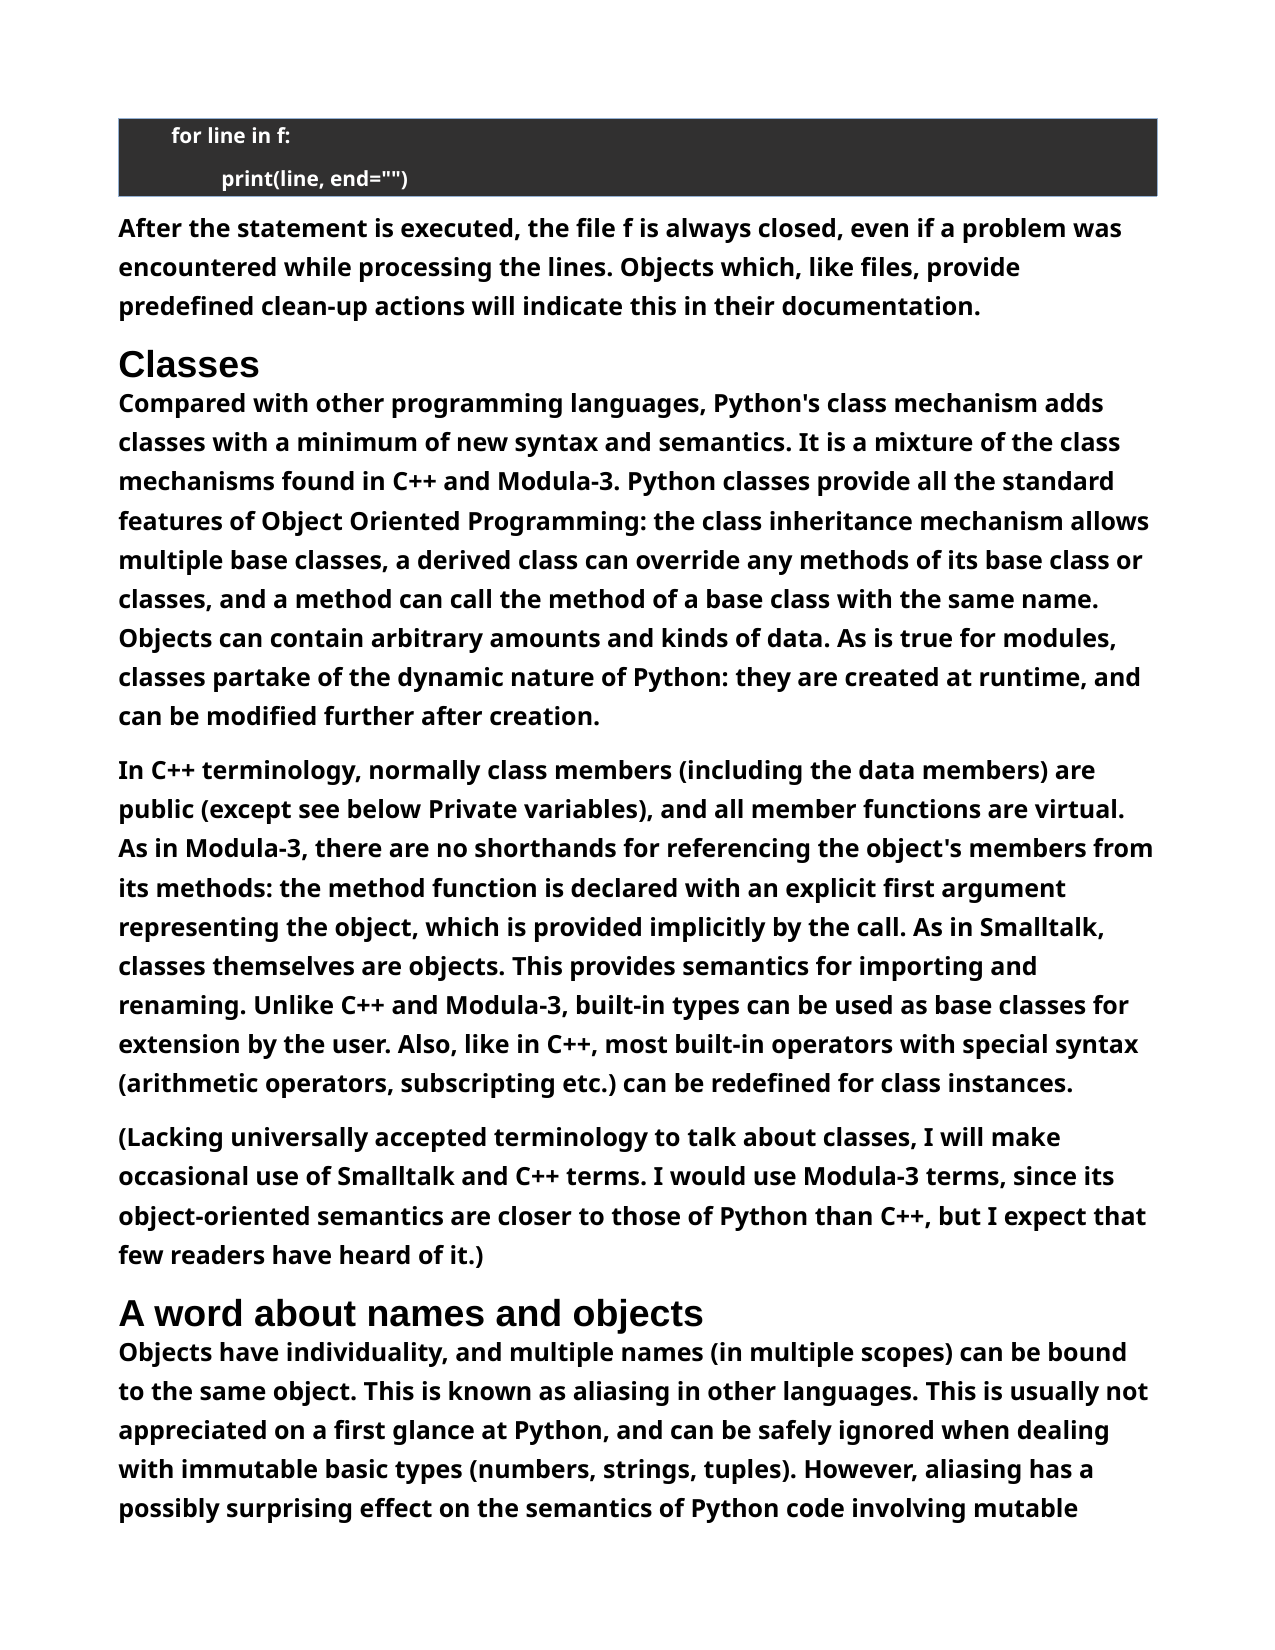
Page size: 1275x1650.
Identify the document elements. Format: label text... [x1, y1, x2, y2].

text print(line, end="") [119, 161, 1157, 196]
subtitle Classes [118, 342, 1157, 386]
subtitle A word about names and objects [118, 1291, 1157, 1334]
text Objects have individuality, and multiple names (in multiple scopes) can be bound to the same object. This is known as aliasing in other languages. This is usually not appreciated on a first glance at Python, and can be safely ignored when dealing with immutable basic types (numbers, strings, tuples). However, aliasing has a possibly surprising effect on the semantics of Python code involving mutable [118, 1334, 1157, 1525]
text After the statement is executed, the file f is always closed, even if a problem was encountered while processing the lines. Objects which, like files, provide predefined clean-up actions will indicate this in their documentation. [118, 210, 1157, 323]
text for line in f: [119, 119, 1157, 150]
text In C++ terminology, normally class members (including the data members) are public (except see below Private variables), and all member functions are virtual. As in Modula-3, there are no shorthands for referencing the object's members from its methods: the method function is declared with an explicit first argument representing the object, which is provided implicitly by the call. As in Smalltalk, classes themselves are objects. This provides semantics for importing and renaming. Unlike C++ and Modula-3, built-in types can be used as base classes for extension by the user. Also, like in C++, most built-in operators with special syntax (arithmetic operators, subscripting etc.) can be redefined for class instances. [118, 753, 1157, 1100]
text Compared with other programming languages, Python's class mechanism adds classes with a minimum of new syntax and semantics. It is a mixture of the class mechanisms found in C++ and Modula-3. Python classes provide all the standard features of Object Oriented Programming: the class inheritance mechanism allows multiple base classes, a derived class can override any methods of its base class or classes, and a method can call the method of a base class with the same name. Objects can contain arbitrary amounts and kinds of data. As is true for modules, classes partake of the dynamic nature of Python: they are created at runtime, and can be modified further after creation. [118, 386, 1157, 733]
text (Lacking universally accepted terminology to talk about classes, I will make occasional use of Smalltalk and C++ terms. I would use Modula-3 terms, since its object-oriented semantics are closer to those of Python than C++, but I expect that few readers have heard of it.) [118, 1120, 1157, 1271]
